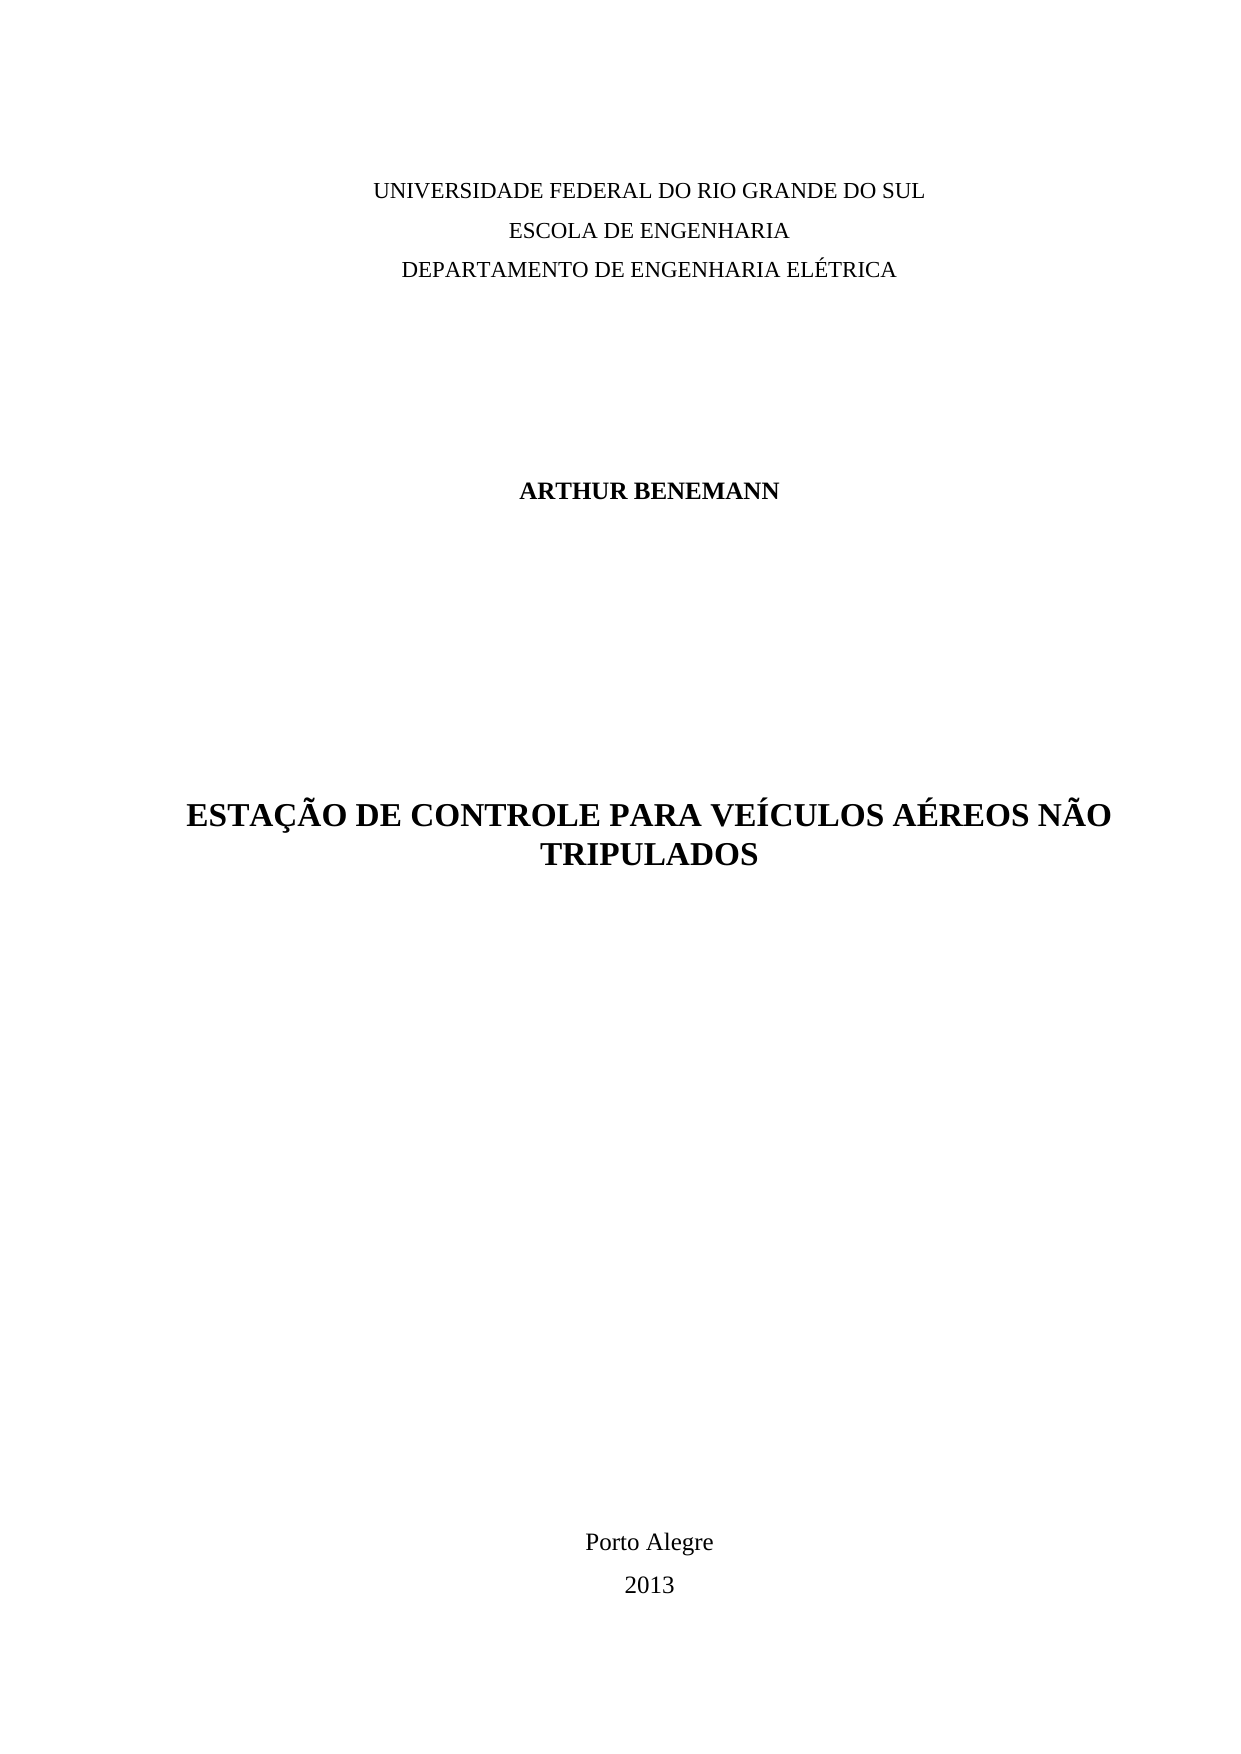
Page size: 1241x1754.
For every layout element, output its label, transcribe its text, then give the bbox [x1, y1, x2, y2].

text UNIVERSIDADE FEDERAL DO RIO GRANDE DO SUL [177, 177, 1121, 203]
text DEPARTAMENTO DE ENGENHARIA ELÉTRICA [177, 256, 1121, 282]
text Porto Alegre [177, 1527, 1121, 1555]
text Estação de controle para Veículos Aéreos Não Tripulados [177, 796, 1121, 872]
text ESCOLA DE ENGENHARIA [177, 217, 1121, 243]
text ARTHUR BENEMANN [177, 476, 1121, 504]
text 2013 [177, 1570, 1121, 1598]
